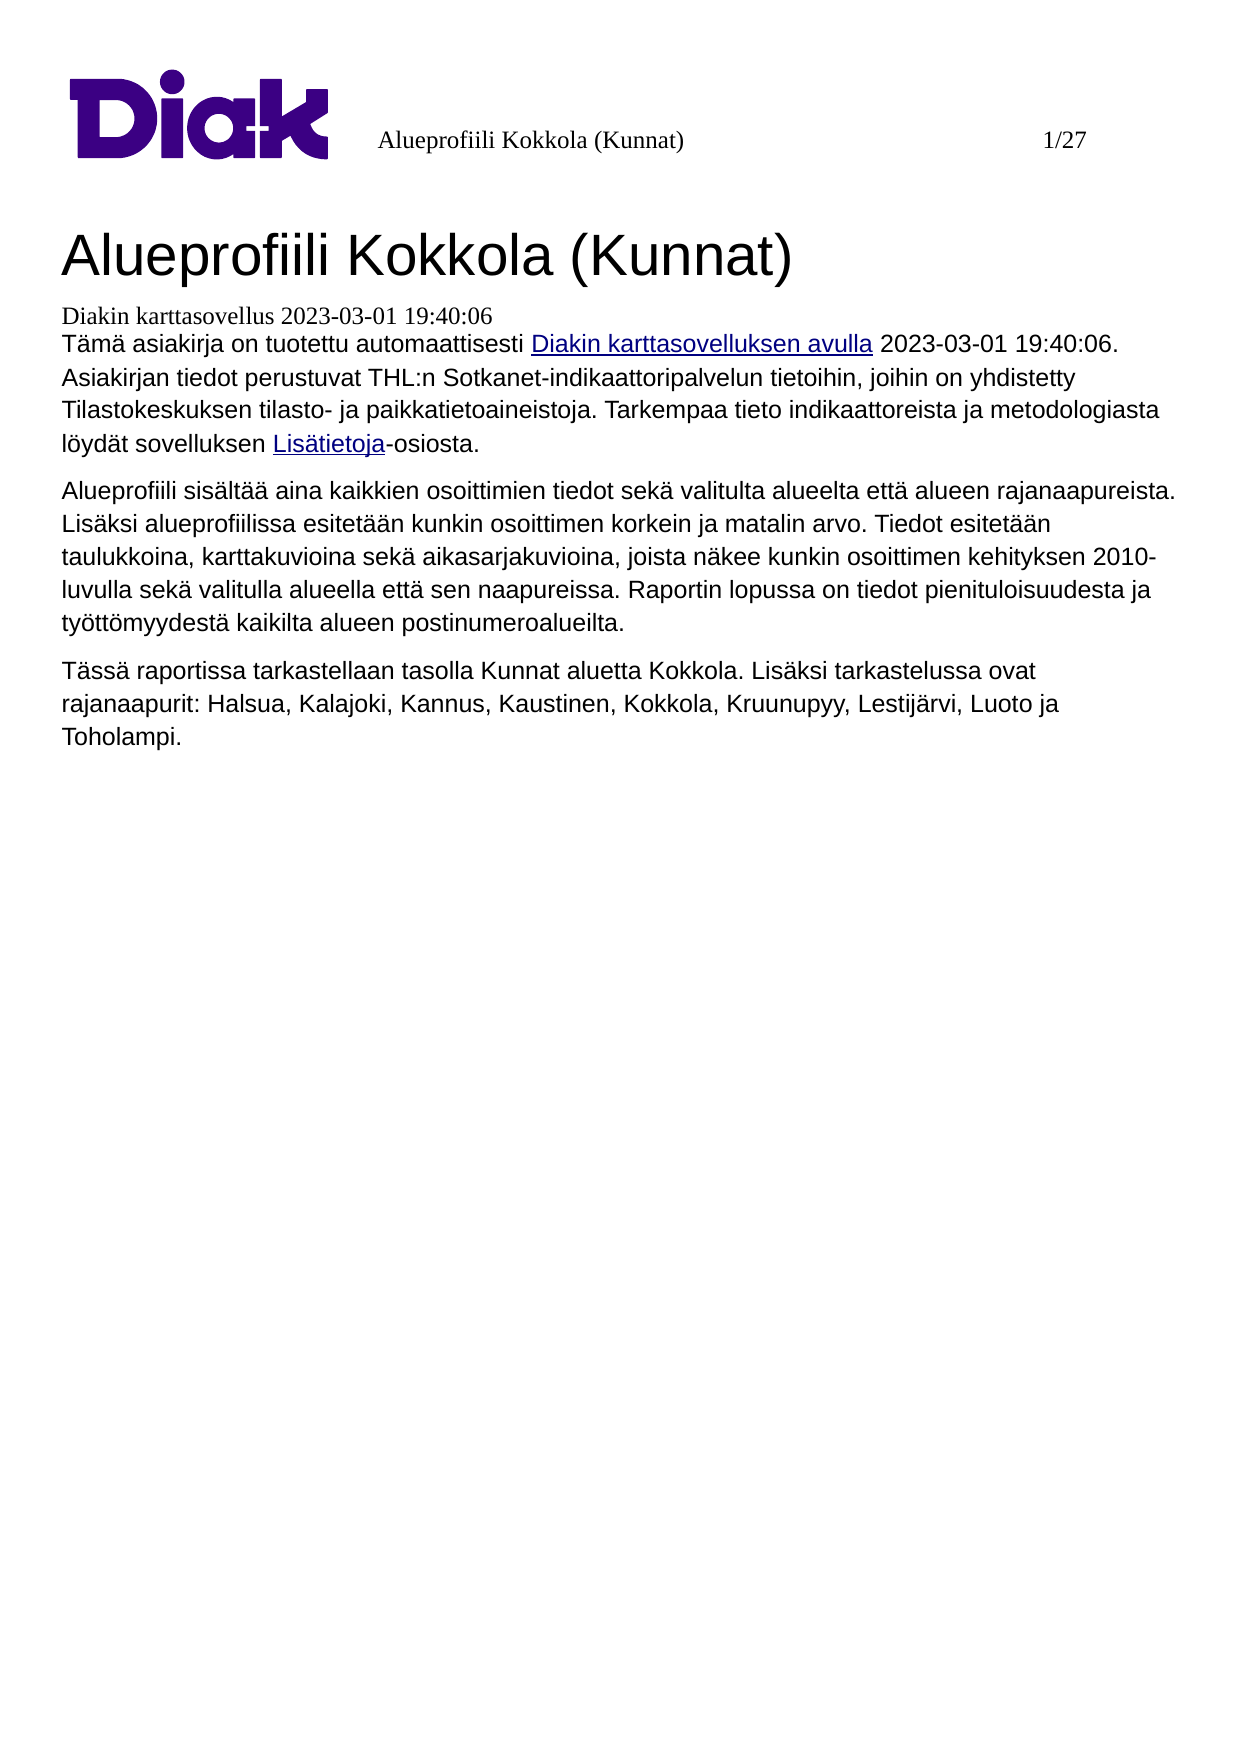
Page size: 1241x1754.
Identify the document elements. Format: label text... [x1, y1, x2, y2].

text Diakin karttasovellus 2023-03-01 19:40:06 [61, 301, 1179, 329]
text Tässä raportissa tarkastellaan tasolla Kunnat aluetta Kokkola. Lisäksi tarkastelussa ovat rajanaapurit: Halsua, Kalajoki, Kannus, Kaustinen, Kokkola, Kruunupyy, Lestijärvi, Luoto ja Toholampi. [61, 656, 1179, 751]
text Alueprofiili sisältää aina kaikkien osoittimien tiedot sekä valitulta alueelta että alueen rajanaapureista. Lisäksi alueprofiilissa esitetään kunkin osoittimen korkein ja matalin arvo. Tiedot esitetään taulukkoina, karttakuvioina sekä aikasarjakuvioina, joista näkee kunkin osoittimen kehityksen 2010-luvulla sekä valitulla alueella että sen naapureissa. Raportin lopussa on tiedot pienituloisuudesta ja työttömyydestä kaikilta alueen postinumeroalueilta. [61, 476, 1179, 637]
title Alueprofiili Kokkola (Kunnat) [61, 221, 1179, 288]
text Tämä asiakirja on tuotettu automaattisesti Diakin karttasovelluksen avulla 2023-03-01 19:40:06. Asiakirjan tiedot perustuvat THL:n Sotkanet-indikaattoripalvelun tietoihin, joihin on yhdistetty Tilastokeskuksen tilasto- ja paikkatietoaineistoja. Tarkempaa tieto indikaattoreista ja metodologiasta löydät sovelluksen Lisätietoja-osiosta. [61, 329, 1179, 457]
